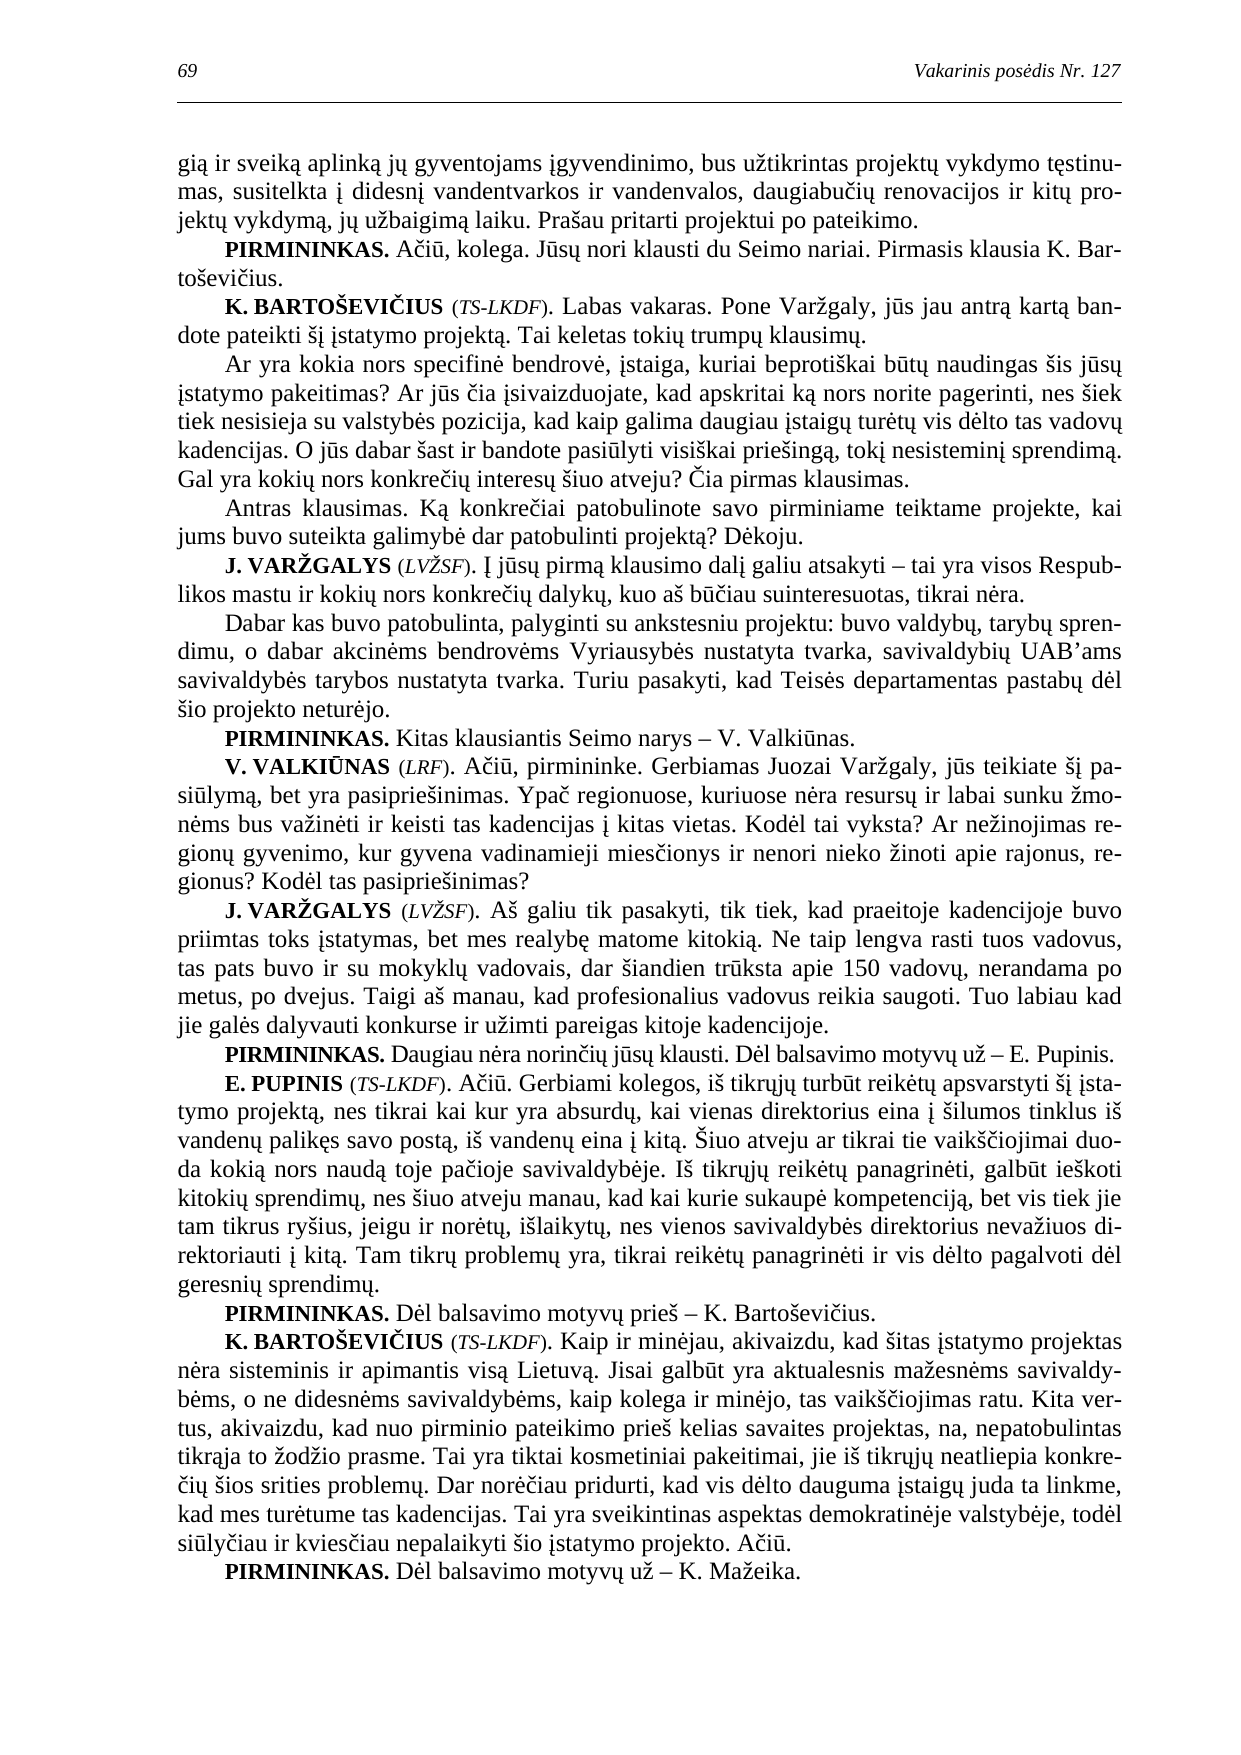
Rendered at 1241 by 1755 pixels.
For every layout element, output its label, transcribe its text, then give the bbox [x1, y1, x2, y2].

text gią ir svei­ką ap­lin­ką jų gy­ven­to­jams įgy­ven­di­ni­mo, bus už­tik­rin­tas pro­jek­tų vyk­dy­mo tęs­ti­nu­mas, su­si­telk­ta į di­des­nį van­dent­var­kos ir van­den­va­los, dau­gia­bu­čių re­no­va­ci­jos ir ki­tų pro­jek­tų vyk­dy­mą, jų už­bai­gi­mą lai­ku. Pra­šau pri­tar­ti pro­jek­tui po pa­tei­ki­mo. [177, 148, 1122, 234]
text PIRMININKAS. Ki­tas klau­sian­tis Sei­mo na­rys – V. Val­kiū­nas. [177, 723, 1122, 751]
text J. VARŽGALYS (LVŽSF). Į jū­sų pir­mą klau­si­mo da­lį ga­liu at­sa­ky­ti – tai yra vi­sos Res­pub­li­kos mas­tu ir ko­kių nors kon­kre­čių da­ly­kų, kuo aš bū­čiau su­in­te­re­suo­tas, tik­rai nė­ra. [177, 550, 1122, 608]
text E. PUPINIS (TS-LKDF). Ačiū. Ger­bia­mi ko­le­gos, iš tik­rų­jų tur­būt rei­kė­tų ap­svars­ty­ti šį įsta­ty­mo pro­jek­tą, nes tik­rai kai kur yra ab­sur­dų, kai vie­nas di­rek­to­rius ei­na į ši­lu­mos tin­klus iš van­de­nų pa­li­kęs sa­vo pos­tą, iš van­de­nų ei­na į ki­tą. Šiuo at­ve­ju ar tik­rai tie vaikš­čio­ji­mai duo­da ko­kią nors nau­dą to­je pa­čio­je sa­vi­val­dy­bė­je. Iš tik­rų­jų rei­kė­tų pa­nag­ri­nė­ti, gal­būt ieš­ko­ti ki­to­kių spren­di­mų, nes šiuo at­ve­ju ma­nau, kad kai ku­rie su­kau­pė kom­pe­ten­ci­ją, bet vis tiek jie tam tik­rus ry­šius, jei­gu ir no­rė­tų, iš­lai­ky­tų, nes vie­nos sa­vi­val­dy­bės di­rek­to­rius ne­va­žiuos di­rek­to­riau­ti į ki­tą. Tam tik­rų pro­ble­mų yra, tik­rai rei­kė­tų pa­nag­ri­nė­ti ir vis dėl­to pa­gal­vo­ti dėl ge­res­nių spren­di­mų. [177, 1068, 1122, 1298]
text Ant­ras klau­si­mas. Ką kon­kre­čiai pa­to­bu­li­no­te sa­vo pir­mi­nia­me teik­ta­me pro­jek­te, kai jums bu­vo su­teik­ta ga­li­my­bė dar pa­to­bu­lin­ti pro­jek­tą? Dė­ko­ju. [177, 493, 1122, 550]
text K. BARTOŠEVIČIUS (TS-LKDF). La­bas va­ka­ras. Po­ne Varž­ga­ly, jūs jau an­trą kar­tą ban­do­te pa­teik­ti šį įsta­ty­mo pro­jek­tą. Tai ke­le­tas to­kių trum­pų klau­si­mų. [177, 291, 1122, 349]
text J. VARŽGALYS (LVŽSF). Aš ga­liu tik pa­sa­ky­ti, tik tiek, kad pra­ei­to­je ka­den­ci­jo­je bu­vo pri­im­tas toks įsta­ty­mas, bet mes re­a­ly­bę ma­to­me ki­to­kią. Ne taip leng­va ras­ti tuos va­do­vus, tas pats bu­vo ir su mo­kyk­lų va­do­vais, dar šian­dien trūks­ta apie 150 va­do­vų, ne­ran­da­ma po me­tus, po dve­jus. Tai­gi aš ma­nau, kad pro­fe­sio­na­lius va­do­vus rei­kia sau­go­ti. Tuo la­biau kad jie ga­lės da­ly­vau­ti kon­kur­se ir už­im­ti pa­rei­gas ki­to­je ka­den­ci­jo­je. [177, 895, 1122, 1039]
text PIRMININKAS. Dėl bal­sa­vi­mo mo­ty­vų prieš – K. Bar­to­še­vi­čius. [177, 1298, 1122, 1326]
text Ar yra ko­kia nors spe­ci­fi­nė ben­dro­vė, įstai­ga, ku­riai be­pro­tiš­kai bū­tų nau­din­gas šis jū­sų įsta­ty­mo pa­kei­ti­mas? Ar jūs čia įsi­vaiz­duo­ja­te, kad ap­skri­tai ką nors no­ri­te pa­ge­rin­ti, nes šiek tiek ne­si­sie­ja su vals­ty­bės po­zi­ci­ja, kad kaip ga­li­ma dau­giau įstai­gų tu­rė­tų vis dėl­to tas va­do­vų ka­den­ci­jas. O jūs da­bar šast ir ban­do­te pa­siū­ly­ti vi­siš­kai prie­šin­gą, to­kį ne­sis­te­mi­nį spren­di­mą. Gal yra ko­kių nors kon­kre­čių in­te­re­sų šiuo at­ve­ju? Čia pir­mas klau­si­mas. [177, 349, 1122, 493]
text PIRMININKAS. Dėl bal­sa­vi­mo mo­ty­vų už – K. Ma­žei­ka. [177, 1556, 1122, 1585]
text PIRMININKAS. Ačiū, ko­le­ga. Jū­sų no­ri klaus­ti du Sei­mo na­riai. Pir­ma­sis klau­sia K. Bar­to­še­vi­čius. [177, 234, 1122, 291]
text K. BARTOŠEVIČIUS (TS-LKDF). Kaip ir mi­nė­jau, aki­vaiz­du, kad ši­tas įsta­ty­mo pro­jek­tas nė­ra sis­te­mi­nis ir ap­iman­tis vi­są Lie­tu­vą. Ji­sai gal­būt yra ak­tu­a­les­nis ma­žes­nėms sa­vi­val­dy­bėms, o ne di­des­nėms sa­vi­val­dy­bėms, kaip ko­le­ga ir mi­nė­jo, tas vaikš­čio­ji­mas ra­tu. Ki­ta ver­tus, aki­vaiz­du, kad nuo pir­mi­nio pa­tei­ki­mo prieš ke­lias sa­vai­tes pro­jek­tas, na, ne­pa­to­bu­lin­tas tik­rą­ja to žo­džio pras­me. Tai yra tik­tai kos­me­ti­niai pa­kei­ti­mai, jie iš tik­rų­jų ne­at­lie­pia kon­kre­čių šios sri­ties pro­ble­mų. Dar no­rė­čiau pri­dur­ti, kad vis dėl­to dau­gu­ma įstai­gų ju­da ta lin­kme, kad mes tu­rė­tu­me tas ka­den­ci­jas. Tai yra svei­kin­ti­nas as­pek­tas de­mo­kra­tinėje vals­ty­bė­je, to­dėl siū­ly­čiau ir kvies­čiau ne­pa­lai­ky­ti šio įsta­ty­mo pro­jek­to. Ačiū. [177, 1326, 1122, 1556]
text V. VALKIŪNAS (LRF). Ačiū, pir­mi­nin­ke. Ger­bia­mas Juo­zai Varž­ga­ly, jūs tei­kia­te šį pa­siū­ly­mą, bet yra pa­si­prie­ši­ni­mas. Ypač re­gio­nuo­se, ku­riuo­se nė­ra re­sur­sų ir la­bai sun­ku žmo­nėms bus va­ži­nė­ti ir keis­ti tas ka­den­ci­jas į ki­tas vie­tas. Ko­dėl tai vyks­ta? Ar ne­ži­no­ji­mas re­gio­nų gy­ve­ni­mo, kur gy­ve­na va­di­na­mie­ji mies­čio­nys ir ne­no­ri nie­ko ži­no­ti apie ra­jo­nus, re­gio­nus? Ko­dėl tas pa­si­prie­ši­ni­mas? [177, 751, 1122, 895]
text Da­bar kas bu­vo pa­to­bu­lin­ta, pa­ly­gin­ti su anks­tes­niu pro­jek­tu: bu­vo val­dy­bų, ta­ry­bų spren­di­mu, o da­bar ak­ci­nėms ben­dro­vėms Vy­riau­sy­bės nu­sta­ty­ta tvar­ka, sa­vi­val­dy­bių UABʼams sa­vi­val­dy­bės ta­ry­bos nu­sta­ty­ta tvar­ka. Tu­riu pa­sa­ky­ti, kad Tei­sės de­par­ta­men­tas pa­sta­bų dėl šio pro­jek­to ne­tu­rė­jo. [177, 608, 1122, 723]
text PIRMININKAS. Dau­giau nė­ra no­rin­čių jū­sų klaus­ti. Dėl bal­sa­vi­mo mo­ty­vų už – E. Pupinis. [177, 1039, 1122, 1068]
